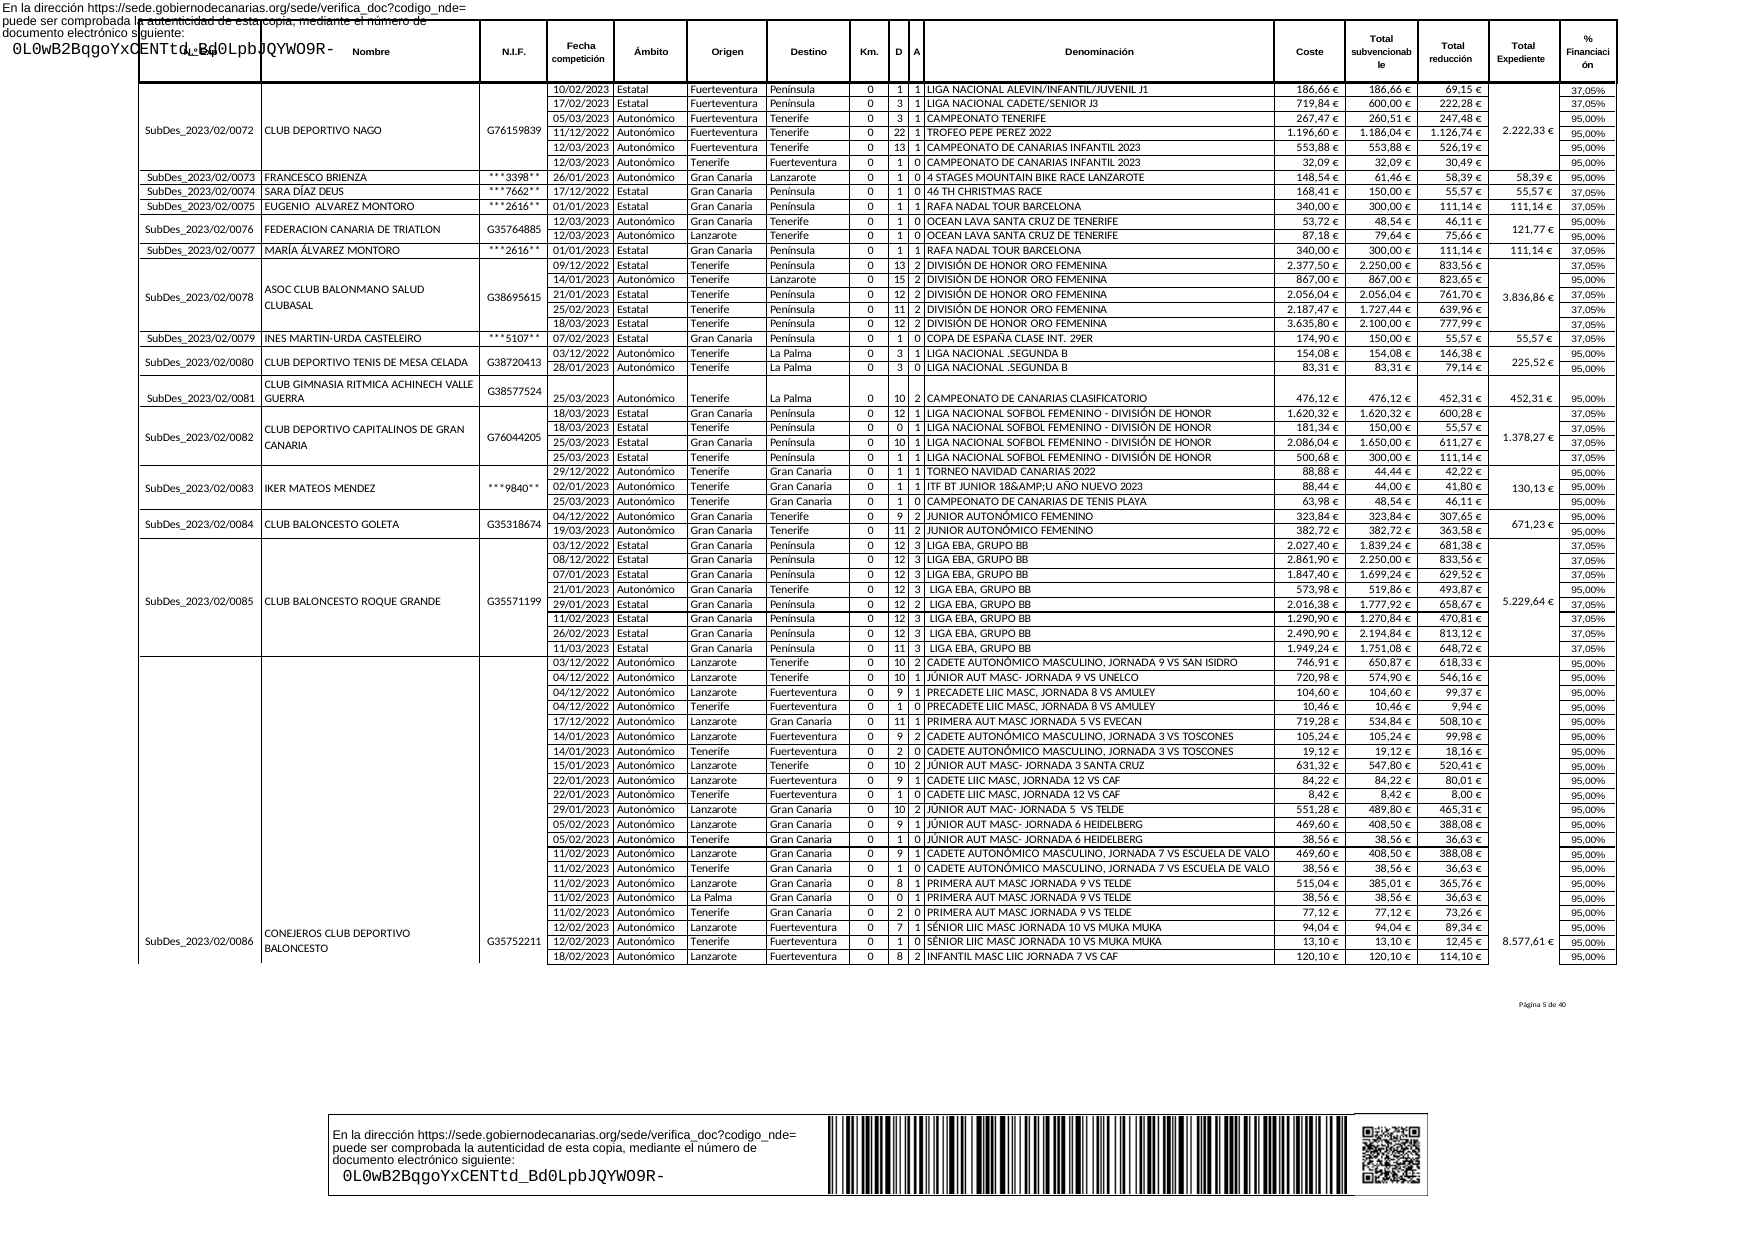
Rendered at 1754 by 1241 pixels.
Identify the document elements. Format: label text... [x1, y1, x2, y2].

table_cell 1 [889, 936, 908, 949]
table_cell Autonómico [614, 466, 687, 479]
table_cell SÉNIOR LIIC MASC JORNADA 10 VS MUKA MUKA [925, 936, 1274, 949]
table_cell 55,57 € [1418, 422, 1488, 435]
table_cell 17/02/2023 [548, 97, 613, 111]
table_cell LIGA EBA, GRUPO BB [925, 598, 1274, 611]
table_header Total subvencionab le [1346, 21, 1417, 81]
table_cell 0 [909, 833, 924, 846]
table_cell Península [767, 244, 849, 258]
table_cell 0 [889, 892, 908, 905]
table_cell 2 [909, 524, 924, 538]
table_cell 0 [850, 185, 888, 199]
table_cell 77,12 € [1275, 906, 1345, 920]
table_cell 2.016,38 € [1275, 598, 1345, 611]
table_cell Gran Canaria [767, 466, 849, 479]
table_cell 1 [909, 84, 924, 96]
table_cell 37,05% [1560, 287, 1616, 302]
table_cell 75,66 € [1418, 230, 1488, 243]
table_cell 9 [889, 686, 908, 699]
table_cell 340,00 € [1275, 200, 1345, 214]
table_cell Gran Canaria [688, 524, 766, 538]
table_cell ITF BT JUNIOR 18&AMP;U AÑO NUEVO 2023 [925, 480, 1274, 494]
table_cell Estatal [614, 598, 687, 611]
table_cell RAFA NADAL TOUR BARCELONA [925, 200, 1274, 214]
table_cell 13 [889, 141, 908, 155]
table_header Total Expediente [1490, 21, 1559, 81]
table_cell 13 [889, 259, 908, 272]
table_cell 150,00 € [1346, 422, 1417, 435]
table_cell 611,27 € [1418, 436, 1488, 450]
table_cell 95,00% [1560, 891, 1616, 905]
table_cell CLUB BALONCESTO ROQUE GRANDE [262, 539, 479, 656]
table_cell 37,05% [1560, 302, 1616, 317]
table_cell 813,12 € [1418, 627, 1488, 641]
table_cell 9 [889, 818, 908, 832]
table_cell 37,05% [1560, 406, 1616, 421]
table_cell SubDes_2023/02/0085 [139, 538, 261, 656]
table_header N.I.F. [481, 21, 546, 81]
table_cell 83,31 € [1346, 362, 1417, 375]
table_cell 0 [850, 288, 888, 302]
table_cell 11/12/2022 [548, 127, 613, 140]
table_cell 1 [889, 171, 908, 184]
table_cell 469,60 € [1275, 848, 1345, 861]
table_cell 7 [889, 921, 908, 934]
table_cell 1 [909, 892, 924, 905]
table_cell 28/01/2023 [548, 362, 613, 375]
table_cell 111,14 € [1489, 200, 1559, 214]
table_cell 8 [889, 877, 908, 891]
table_cell Península [767, 200, 849, 214]
table_cell Gran Canaria [688, 171, 766, 184]
table_cell 2 [889, 745, 908, 758]
table_cell Fuerteventura [767, 789, 849, 802]
table_cell SubDes_2023/02/0075 [139, 199, 261, 214]
table_cell 3 [909, 569, 924, 582]
table_cell Gran Canaria [767, 833, 849, 846]
table_cell 719,28 € [1275, 715, 1345, 729]
table_cell 12/03/2023 [548, 230, 613, 243]
table_cell 639,96 € [1418, 303, 1488, 317]
table_cell 0 [850, 554, 888, 567]
table_cell LIGA NACIONAL .SEGUNDA B [925, 347, 1274, 361]
table_cell 181,34 € [1275, 422, 1345, 435]
table_cell 95,00% [1560, 582, 1616, 597]
table_cell 12 [889, 539, 908, 553]
table_cell Lanzarote [688, 230, 766, 243]
table_cell 1 [889, 466, 908, 479]
table_cell 114,10 € [1418, 950, 1488, 964]
table_cell La Palma [688, 892, 766, 905]
table_cell 0 [909, 495, 924, 509]
table_cell 1 [909, 774, 924, 788]
table_cell 1.650,00 € [1346, 436, 1417, 450]
table_cell 58,39 € [1418, 171, 1488, 184]
table_cell 11 [889, 715, 908, 729]
table_cell SubDes_2023/02/0083 [139, 465, 261, 509]
table_cell LIGA NACIONAL .SEGUNDA B [925, 362, 1274, 375]
table_cell 168,41 € [1275, 185, 1345, 199]
table_cell Gran Canaria [688, 598, 766, 611]
table_cell 2.187,47 € [1275, 303, 1345, 317]
table_cell 17/12/2022 [548, 185, 613, 199]
table_cell Estatal [614, 569, 687, 582]
table_cell SubDes_2023/02/0086 [139, 656, 261, 964]
table_cell 10 [889, 376, 908, 406]
table_cell 1 [889, 185, 908, 199]
table_cell 95,00% [1560, 465, 1616, 479]
table_cell Gran Canaria [688, 407, 766, 421]
table_cell 658,67 € [1418, 598, 1488, 611]
table_cell 1 [909, 244, 924, 258]
table_cell 03/12/2022 [548, 539, 613, 553]
table_cell CADETE LIIC MASC, JORNADA 12 VS CAF [925, 789, 1274, 802]
table_cell 0 [909, 789, 924, 802]
table_cell Fuerteventura [688, 97, 766, 111]
table_cell 534,84 € [1346, 715, 1417, 729]
table_cell 11/02/2023 [548, 906, 613, 920]
table_cell CADETE AUTONÓMICO MASCULINO, JORNADA 3 VS TOSCONES [925, 745, 1274, 758]
table_cell Autonómico [614, 936, 687, 949]
table_cell 2.250,00 € [1346, 259, 1417, 272]
table_cell 719,84 € [1275, 97, 1345, 111]
table_cell Tenerife [767, 657, 849, 670]
table_cell Estatal [614, 288, 687, 302]
table_cell 1 [909, 715, 924, 729]
table_header Fecha competición [548, 21, 613, 81]
table_cell Autonómico [614, 230, 687, 243]
table_cell 10,46 € [1275, 701, 1345, 714]
table_cell 48,54 € [1346, 495, 1417, 509]
table_cell 553,88 € [1346, 141, 1417, 155]
table_cell 2 [909, 730, 924, 744]
table_cell Gran Canaria [688, 539, 766, 553]
table_cell 0 [850, 244, 888, 258]
table_cell Tenerife [688, 466, 766, 479]
table_cell 0 [850, 789, 888, 802]
table_cell 12/03/2023 [548, 141, 613, 155]
table_cell 0 [850, 466, 888, 479]
table_cell 500,68 € [1275, 451, 1345, 464]
table_cell 12 [889, 318, 908, 331]
table_cell 0 [850, 657, 888, 670]
table_cell 8,42 € [1275, 789, 1345, 802]
table_cell 0 [850, 627, 888, 641]
table_cell 225,52 € [1489, 347, 1559, 375]
table_cell 300,00 € [1346, 451, 1417, 464]
table_cell 0 [850, 921, 888, 934]
table_cell 0 [850, 774, 888, 788]
table_cell Península [767, 318, 849, 331]
table_cell 0 [850, 759, 888, 773]
table_cell Península [767, 627, 849, 641]
table_cell 95,00% [1560, 214, 1616, 228]
table_cell Fuerteventura [767, 156, 849, 170]
table_cell SubDes_2023/02/0074 [139, 184, 261, 199]
table_cell 222,28 € [1418, 97, 1488, 111]
table_cell 01/01/2023 [548, 244, 613, 258]
table_cell 37,05% [1560, 81, 1616, 96]
table_cell 0 [850, 171, 888, 184]
table_cell 1 [889, 230, 908, 243]
table_cell 0 [850, 539, 888, 553]
table_cell 10 [889, 436, 908, 450]
table_cell 1.777,92 € [1346, 598, 1417, 611]
table_header Denominación [925, 21, 1273, 81]
table_cell Lanzarote [688, 921, 766, 934]
table_cell 1 [909, 200, 924, 214]
table_cell Autonómico [614, 156, 687, 170]
table_cell 408,50 € [1346, 848, 1417, 861]
table_cell 0 [850, 156, 888, 170]
table_cell G76159839 [480, 84, 547, 170]
table_cell Fuerteventura [767, 745, 849, 758]
table_cell Autonómico [614, 510, 687, 523]
table_cell SubDes_2023/02/0081 [139, 375, 261, 406]
table_cell Gran Canaria [688, 510, 766, 523]
table_cell LIGA EBA, GRUPO BB [925, 583, 1274, 597]
table_cell 388,08 € [1418, 848, 1488, 861]
table_cell CAMPEONATO DE CANARIAS INFANTIL 2023 [925, 156, 1274, 170]
table_cell CADETE AUTONÓMICO MASCULINO, JORNADA 3 VS TOSCONES [925, 730, 1274, 744]
table_cell 1 [909, 921, 924, 934]
table_cell 1 [909, 97, 924, 111]
table_cell G38695615 [480, 259, 547, 331]
table_cell 12/02/2023 [548, 921, 613, 934]
table_cell 1 [909, 112, 924, 126]
table_cell 01/01/2023 [548, 200, 613, 214]
table_cell Tenerife [688, 480, 766, 494]
table_cell 1 [889, 156, 908, 170]
table_cell CADETE AUTONÓMICO MASCULINO, JORNADA 7 VS ESCUELA DE VALO [925, 848, 1274, 861]
table_cell 0 [850, 583, 888, 597]
table_cell Estatal [614, 436, 687, 450]
table_cell LIGA EBA, GRUPO BB [925, 554, 1274, 567]
table_cell DIVISIÓN DE HONOR ORO FEMENINA [925, 318, 1274, 331]
table_cell JÚNIOR AUT MASC- JORNADA 9 VS UNELCO [925, 671, 1274, 685]
table_cell 26/01/2023 [548, 171, 613, 184]
table_cell 0 [850, 892, 888, 905]
table_cell 12/03/2023 [548, 156, 613, 170]
table_cell 111,14 € [1418, 451, 1488, 464]
table_cell 186,66 € [1275, 84, 1345, 96]
table_cell 38,56 € [1346, 892, 1417, 905]
table_cell 11/02/2023 [548, 862, 613, 876]
table_cell Península [767, 569, 849, 582]
table_cell 1 [889, 332, 908, 346]
table_cell 32,09 € [1275, 156, 1345, 170]
table_cell 95,00% [1560, 229, 1616, 243]
table_cell 79,64 € [1346, 230, 1417, 243]
table_cell 08/12/2022 [548, 554, 613, 567]
table_cell 18/02/2023 [548, 950, 613, 964]
table_cell 0 [909, 362, 924, 375]
table_cell 0 [850, 230, 888, 243]
table_cell 95,00% [1560, 126, 1616, 140]
table_cell 823,65 € [1418, 274, 1488, 287]
table_cell CLUB DEPORTIVO NAGO [262, 84, 479, 170]
table_cell 02/01/2023 [548, 480, 613, 494]
table_cell 833,56 € [1418, 259, 1488, 272]
table_cell Fuerteventura [688, 84, 766, 96]
table_cell 55,57 € [1418, 185, 1488, 199]
table_cell 95,00% [1560, 656, 1616, 670]
table_header Coste [1275, 21, 1344, 81]
table_cell Tenerife [688, 362, 766, 375]
table_cell 25/03/2023 [548, 376, 613, 406]
table_cell 89,34 € [1418, 921, 1488, 934]
table_cell 867,00 € [1346, 274, 1417, 287]
table_header Km. [851, 21, 888, 81]
table_cell 37,05% [1560, 450, 1616, 464]
table_cell 0 [850, 686, 888, 699]
table_cell 150,00 € [1346, 332, 1417, 346]
table_cell Tenerife [767, 671, 849, 685]
table_cell Península [767, 303, 849, 317]
table_cell 515,04 € [1275, 877, 1345, 891]
table_cell Autonómico [614, 892, 687, 905]
table_cell SubDes_2023/02/0084 [139, 509, 261, 538]
table_cell SubDes_2023/02/0072 [139, 84, 261, 170]
table_cell 1 [889, 451, 908, 464]
table_cell Autonómico [614, 657, 687, 670]
table_cell Gran Canaria [767, 804, 849, 817]
table_cell 0 [909, 185, 924, 199]
table_cell LIGA NACIONAL ALEVIN/INFANTIL/JUVENIL J1 [925, 84, 1274, 96]
table_cell Fuerteventura [688, 141, 766, 155]
table_cell 476,12 € [1275, 376, 1345, 406]
table_cell LIGA EBA, GRUPO BB [925, 539, 1274, 553]
table_cell 58,39 € [1489, 171, 1559, 184]
table_cell LIGA EBA, GRUPO BB [925, 613, 1274, 626]
table_cell CONEJEROS CLUB DEPORTIVO BALONCESTO [261, 657, 479, 964]
table_header Origen [688, 21, 766, 81]
table_cell 10 [889, 759, 908, 773]
text Página 5 de 40 [125, 1000, 1566, 1009]
table_cell 95,00% [1560, 905, 1616, 920]
table_cell 0 [850, 303, 888, 317]
table_cell 95,00% [1560, 758, 1616, 773]
table_cell LIGA NACIONAL SOFBOL FEMENINO - DIVISIÓN DE HONOR [925, 407, 1274, 421]
table_cell 720,98 € [1275, 671, 1345, 685]
table_cell 38,56 € [1275, 862, 1345, 876]
table_cell Gran Canaria [767, 495, 849, 509]
table_cell 8 [889, 950, 908, 964]
table_cell Lanzarote [688, 877, 766, 891]
table_cell Autonómico [614, 818, 687, 832]
table_cell 0 [850, 598, 888, 611]
table_cell 323,84 € [1346, 510, 1417, 523]
table_cell 12 [889, 598, 908, 611]
table_cell SubDes_2023/02/0078 [139, 258, 261, 331]
table_cell Gran Canaria [688, 185, 766, 199]
table_cell Fuerteventura [767, 730, 849, 744]
table_cell 553,88 € [1275, 141, 1345, 155]
table_cell 11/02/2023 [548, 848, 613, 861]
table_cell Gran Canaria [688, 642, 766, 656]
table_cell 2.086,04 € [1275, 436, 1345, 450]
table_cell 111,14 € [1418, 244, 1488, 258]
table_cell CLUB DEPORTIVO TENIS DE MESA CELADA [262, 347, 479, 375]
table_cell ***9840** [480, 466, 547, 509]
table_cell Autonómico [614, 141, 687, 155]
table_cell 37,05% [1560, 331, 1616, 346]
table_cell G35318674 [480, 510, 547, 538]
table_cell MARÍA ÁLVAREZ MONTORO [262, 244, 479, 258]
table_cell Lanzarote [688, 774, 766, 788]
table_cell La Palma [767, 376, 849, 406]
table_cell 38,56 € [1275, 833, 1345, 846]
table_cell 3 [909, 554, 924, 567]
table_cell Autonómico [614, 745, 687, 758]
table_cell 1.949,24 € [1275, 642, 1345, 656]
table_cell 1 [909, 818, 924, 832]
table_cell 3.836,86 € [1489, 259, 1559, 331]
table_cell Autonómico [614, 112, 687, 126]
table_cell 452,31 € [1489, 376, 1559, 406]
table_cell 833,56 € [1418, 554, 1488, 567]
table_cell Tenerife [767, 230, 849, 243]
table_cell SubDes_2023/02/0079 [139, 331, 261, 346]
table_cell ***7662** [480, 185, 547, 199]
table_cell 2 [909, 510, 924, 523]
table_cell 10 [889, 671, 908, 685]
table_cell 95,00% [1560, 714, 1616, 729]
table_cell 0 [850, 376, 888, 406]
table_cell SubDes_2023/02/0082 [139, 406, 261, 464]
table_cell 465,31 € [1418, 804, 1488, 817]
table_cell 95,00% [1560, 803, 1616, 817]
table_cell PRECADETE LIIC MASC, JORNADA 8 VS AMULEY [925, 701, 1274, 714]
table_cell 12 [889, 627, 908, 641]
table_cell 267,47 € [1275, 112, 1345, 126]
table_cell 104,60 € [1275, 686, 1345, 699]
table_cell Tenerife [688, 318, 766, 331]
table_cell 2.222,33 € [1489, 84, 1559, 170]
table_cell 95,00% [1560, 817, 1616, 832]
table_cell 38,56 € [1275, 892, 1345, 905]
table_cell 0 [850, 730, 888, 744]
table_cell 11 [889, 524, 908, 538]
table_cell Fuerteventura [688, 112, 766, 126]
table_cell 55,57 € [1489, 332, 1559, 346]
table_cell Fuerteventura [767, 774, 849, 788]
table_cell Autonómico [614, 877, 687, 891]
table_cell 300,00 € [1346, 244, 1417, 258]
table_cell CLUB BALONCESTO GOLETA [262, 510, 479, 538]
table_cell 2.194,84 € [1346, 627, 1417, 641]
table_cell Gran Canaria [688, 613, 766, 626]
table_cell 1.620,32 € [1275, 407, 1345, 421]
table_cell SubDes_2023/02/0080 [139, 346, 261, 375]
table_cell 77,12 € [1346, 906, 1417, 920]
table_cell 761,70 € [1418, 288, 1488, 302]
table_cell 44,00 € [1346, 480, 1417, 494]
table_cell 385,01 € [1346, 877, 1417, 891]
table_cell Gran Canaria [688, 436, 766, 450]
table_cell 95,00% [1560, 494, 1616, 509]
table_cell Tenerife [688, 288, 766, 302]
table_cell Autonómico [614, 376, 687, 406]
table_cell 867,00 € [1275, 274, 1345, 287]
table_cell Península [767, 436, 849, 450]
table_cell 526,19 € [1418, 141, 1488, 155]
table_cell 648,72 € [1418, 642, 1488, 656]
table_cell 11 [889, 303, 908, 317]
table_cell 1 [889, 495, 908, 509]
table_cell Tenerife [767, 112, 849, 126]
table_cell Península [767, 185, 849, 199]
table_cell 12 [889, 554, 908, 567]
table_cell 0 [909, 215, 924, 228]
table_cell Gran Canaria [688, 583, 766, 597]
table_cell Autonómico [614, 524, 687, 538]
table_cell 22 [889, 127, 908, 140]
table_cell 29/01/2023 [548, 598, 613, 611]
table_cell 2 [909, 950, 924, 964]
table_cell 21/01/2023 [548, 583, 613, 597]
table_cell 111,14 € [1489, 244, 1559, 258]
table_cell 38,56 € [1346, 862, 1417, 876]
table_cell Estatal [614, 613, 687, 626]
table_cell 650,87 € [1346, 657, 1417, 670]
table_cell Península [767, 332, 849, 346]
table_cell 0 [850, 215, 888, 228]
table_cell 5.229,64 € [1489, 539, 1559, 656]
table_cell G35571199 [480, 539, 547, 656]
table_cell Fuerteventura [767, 950, 849, 964]
table_cell 04/12/2022 [548, 671, 613, 685]
table_cell 37,05% [1560, 611, 1616, 626]
table_cell 154,08 € [1275, 347, 1345, 361]
table_cell La Palma [767, 362, 849, 375]
table_cell CAMPEONATO DE CANARIAS CLASIFICATORIO [925, 376, 1274, 406]
table_cell DIVISIÓN DE HONOR ORO FEMENINA [925, 259, 1274, 272]
table_cell 95,00% [1560, 846, 1616, 861]
table_cell 18/03/2023 [548, 422, 613, 435]
table_cell Gran Canaria [767, 818, 849, 832]
table_cell 2.490,90 € [1275, 627, 1345, 641]
table_header Destino [768, 21, 849, 81]
table_cell Tenerife [688, 347, 766, 361]
table_cell 1.378,27 € [1489, 407, 1559, 464]
table_cell JÚNIOR AUT MASC- JORNADA 3 SANTA CRUZ [925, 759, 1274, 773]
table_cell Autonómico [614, 671, 687, 685]
table_cell 37,05% [1560, 597, 1616, 611]
table_cell Tenerife [688, 451, 766, 464]
table_cell Lanzarote [688, 759, 766, 773]
table_cell LIGA EBA, GRUPO BB [925, 627, 1274, 641]
table_cell G38577524 [480, 376, 547, 406]
table_cell G35764885 [480, 215, 547, 243]
table_cell 3 [889, 362, 908, 375]
table_cell 37,05% [1560, 641, 1616, 656]
table_cell ***2616** [480, 244, 547, 258]
table_cell Lanzarote [688, 671, 766, 685]
table_cell 382,72 € [1275, 524, 1345, 538]
table_cell 0 [889, 422, 908, 435]
table_cell Estatal [614, 407, 687, 421]
table_cell LIGA NACIONAL CADETE/SENIOR J3 [925, 97, 1274, 111]
table_cell 600,28 € [1418, 407, 1488, 421]
table_cell Autonómico [614, 921, 687, 934]
table_cell 1 [909, 127, 924, 140]
table_header N.º Exp [140, 21, 260, 81]
table_cell Autonómico [614, 906, 687, 920]
table_header Nombre [262, 21, 479, 81]
table_cell LIGA NACIONAL SOFBOL FEMENINO - DIVISIÓN DE HONOR [925, 451, 1274, 464]
table_cell 63,98 € [1275, 495, 1345, 509]
table_cell 0 [850, 848, 888, 861]
table_cell Autonómico [614, 701, 687, 714]
table_cell 0 [850, 701, 888, 714]
table_header A [910, 21, 923, 81]
table_cell 12 [889, 288, 908, 302]
table_cell 29/12/2022 [548, 466, 613, 479]
table_cell 0 [909, 701, 924, 714]
table_cell 2 [889, 906, 908, 920]
table_cell 61,46 € [1346, 171, 1417, 184]
table_cell 80,01 € [1418, 774, 1488, 788]
table_cell 26/02/2023 [548, 627, 613, 641]
table_cell 37,05% [1560, 538, 1616, 553]
table_cell 10 [889, 804, 908, 817]
table_cell OCEAN LAVA SANTA CRUZ DE TENERIFE [925, 230, 1274, 243]
table_cell Península [767, 422, 849, 435]
table_cell 95,00% [1560, 111, 1616, 126]
table_cell 79,14 € [1418, 362, 1488, 375]
table_cell 95,00% [1560, 361, 1616, 375]
table_cell Autonómico [614, 862, 687, 876]
table_cell 12 [889, 613, 908, 626]
table_cell 1.290,90 € [1275, 613, 1345, 626]
table_cell 365,76 € [1418, 877, 1488, 891]
table_cell 340,00 € [1275, 244, 1345, 258]
table_cell 631,32 € [1275, 759, 1345, 773]
table_cell JÚNIOR AUT MAC- JORNADA 5 VS TELDE [925, 804, 1274, 817]
table_cell G76044205 [480, 407, 547, 464]
table_cell JÚNIOR AUT MASC- JORNADA 6 HEIDELBERG [925, 818, 1274, 832]
table_cell Autonómico [614, 833, 687, 846]
table_cell 95,00% [1560, 685, 1616, 699]
table_cell 574,90 € [1346, 671, 1417, 685]
table_cell 618,33 € [1418, 657, 1488, 670]
table_cell 46 TH CHRISTMAS RACE [925, 185, 1274, 199]
table_cell 1 [909, 686, 924, 699]
table_cell 0 [850, 495, 888, 509]
table_cell 11/02/2023 [548, 613, 613, 626]
table_cell 2 [909, 274, 924, 287]
table_cell 94,04 € [1346, 921, 1417, 934]
table_cell 95,00% [1560, 773, 1616, 788]
table_cell Lanzarote [688, 686, 766, 699]
table_cell SÉNIOR LIIC MASC JORNADA 10 VS MUKA MUKA [925, 921, 1274, 934]
table_cell 0 [850, 524, 888, 538]
table_cell 1 [909, 436, 924, 450]
table_cell DIVISIÓN DE HONOR ORO FEMENINA [925, 303, 1274, 317]
table_cell 04/12/2022 [548, 686, 613, 699]
table_cell Estatal [614, 627, 687, 641]
table_cell CLUB GIMNASIA RITMICA ACHINECH VALLE GUERRA [262, 376, 479, 406]
table_cell 21/01/2023 [548, 288, 613, 302]
table_cell 73,26 € [1418, 906, 1488, 920]
table_cell 9 [889, 774, 908, 788]
table_cell 0 [850, 274, 888, 287]
table_cell DIVISIÓN DE HONOR ORO FEMENINA [925, 288, 1274, 302]
table_cell Tenerife [767, 759, 849, 773]
table_cell 84,22 € [1275, 774, 1345, 788]
table_cell 546,16 € [1418, 671, 1488, 685]
table_cell 95,00% [1560, 729, 1616, 744]
table_cell Península [767, 288, 849, 302]
table_cell 1.727,44 € [1346, 303, 1417, 317]
table_cell 0 [850, 906, 888, 920]
table_cell 2 [909, 376, 924, 406]
table_cell 41,80 € [1418, 480, 1488, 494]
table_cell Gran Canaria [688, 244, 766, 258]
table_cell Autonómico [614, 274, 687, 287]
table_cell 307,65 € [1418, 510, 1488, 523]
table_cell ***2616** [480, 200, 547, 214]
table_cell 30,49 € [1418, 156, 1488, 170]
table_cell 12/02/2023 [548, 936, 613, 949]
table_cell 0 [850, 715, 888, 729]
table_cell 0 [909, 906, 924, 920]
table_cell 186,66 € [1346, 84, 1417, 96]
picture [828, 1116, 1347, 1194]
table_cell Autonómico [614, 583, 687, 597]
table_cell SARA DÍAZ DEUS [262, 185, 479, 199]
table_cell 2.100,00 € [1346, 318, 1417, 331]
table_cell Lanzarote [767, 171, 849, 184]
table_cell Tenerife [767, 215, 849, 228]
table_cell 13,10 € [1275, 936, 1345, 949]
table_cell 0 [850, 407, 888, 421]
table_cell 15/01/2023 [548, 759, 613, 773]
table_cell Autonómico [614, 848, 687, 861]
table_cell 55,57 € [1418, 332, 1488, 346]
table_cell 1.839,24 € [1346, 539, 1417, 553]
table_cell 1 [909, 848, 924, 861]
table_cell 3 [889, 347, 908, 361]
table_cell LIGA EBA, GRUPO BB [925, 642, 1274, 656]
table_cell 44,44 € [1346, 466, 1417, 479]
table_cell CAMPEONATO DE CANARIAS INFANTIL 2023 [925, 141, 1274, 155]
table_cell 1 [889, 862, 908, 876]
table_cell PRIMERA AUT MASC JORNADA 5 VS EVECAN [925, 715, 1274, 729]
table_cell 519,86 € [1346, 583, 1417, 597]
table_header D [890, 21, 908, 81]
table_cell 19,12 € [1275, 745, 1345, 758]
table_cell Tenerife [688, 303, 766, 317]
table_cell 146,38 € [1418, 347, 1488, 361]
table_cell 121,77 € [1489, 215, 1559, 243]
table_cell 32,09 € [1346, 156, 1417, 170]
table_cell 95,00% [1560, 788, 1616, 802]
table_cell 25/03/2023 [548, 495, 613, 509]
table_cell 0 [850, 200, 888, 214]
table_cell CADETE AUTONÓMICO MASCULINO, JORNADA 9 VS SAN ISIDRO [925, 657, 1274, 670]
table_cell 476,12 € [1346, 376, 1417, 406]
table_cell 14/01/2023 [548, 274, 613, 287]
table_cell 95,00% [1560, 479, 1616, 494]
table_cell 99,98 € [1418, 730, 1488, 744]
table_cell Tenerife [688, 833, 766, 846]
table_cell 37,05% [1560, 184, 1616, 199]
table_cell 1 [889, 480, 908, 494]
table_cell 0 [850, 510, 888, 523]
table_cell 69,15 € [1418, 84, 1488, 96]
table_cell Estatal [614, 200, 687, 214]
table_cell 1 [909, 480, 924, 494]
table_cell 8,00 € [1418, 789, 1488, 802]
table_cell 15 [889, 274, 908, 287]
table_cell 2 [909, 804, 924, 817]
table_cell Autonómico [614, 730, 687, 744]
table_cell 95,00% [1560, 140, 1616, 155]
table_cell 12 [889, 569, 908, 582]
table_header Ámbito [615, 21, 686, 81]
table_cell INES MARTIN-URDA CASTELEIRO [262, 332, 479, 346]
table_cell 3 [889, 112, 908, 126]
table_cell Estatal [614, 97, 687, 111]
table_cell Autonómico [614, 715, 687, 729]
table_cell 260,51 € [1346, 112, 1417, 126]
table_cell 3 [909, 539, 924, 553]
table_cell 111,14 € [1418, 200, 1488, 214]
table_cell Tenerife [688, 745, 766, 758]
table_cell 36,63 € [1418, 892, 1488, 905]
table_cell 88,44 € [1275, 480, 1345, 494]
table_cell 0 [850, 97, 888, 111]
table_cell 37,05% [1560, 553, 1616, 567]
table_cell 1 [909, 407, 924, 421]
table_cell 2.056,04 € [1346, 288, 1417, 302]
table_cell 600,00 € [1346, 97, 1417, 111]
table_cell Estatal [614, 554, 687, 567]
table_cell Estatal [614, 539, 687, 553]
table_cell Tenerife [688, 936, 766, 949]
table_cell 95,00% [1560, 509, 1616, 523]
table_cell 11 [889, 642, 908, 656]
table_cell 13,10 € [1346, 936, 1417, 949]
table_cell 0 [850, 862, 888, 876]
table_cell Gran Canaria [767, 877, 849, 891]
table_cell Lanzarote [688, 818, 766, 832]
table_cell 25/03/2023 [548, 451, 613, 464]
table_cell 0 [850, 259, 888, 272]
table_cell Tenerife [767, 127, 849, 140]
table_cell 05/02/2023 [548, 833, 613, 846]
table_header % Financiaci ón [1561, 21, 1616, 81]
table_cell 10,46 € [1346, 701, 1417, 714]
table_cell 2.027,40 € [1275, 539, 1345, 553]
table_cell 2.250,00 € [1346, 554, 1417, 567]
table_cell 37,05% [1560, 435, 1616, 450]
table_cell 1 [909, 877, 924, 891]
table_cell 94,04 € [1275, 921, 1345, 934]
table_cell Gran Canaria [688, 554, 766, 567]
table_cell La Palma [767, 347, 849, 361]
table_cell 489,80 € [1346, 804, 1417, 817]
table_cell Tenerife [688, 156, 766, 170]
table_cell 95,00% [1560, 876, 1616, 891]
table_cell Estatal [614, 259, 687, 272]
table_cell ***3398** [480, 171, 547, 184]
table_cell Tenerife [688, 274, 766, 287]
table_cell 0 [850, 347, 888, 361]
table_cell 12 [889, 583, 908, 597]
table_cell 0 [909, 230, 924, 243]
table_cell Gran Canaria [688, 332, 766, 346]
table_cell 17/12/2022 [548, 715, 613, 729]
table_cell 22/01/2023 [548, 774, 613, 788]
table_cell 95,00% [1560, 700, 1616, 714]
table_cell 37,05% [1560, 626, 1616, 641]
table_cell 3 [909, 583, 924, 597]
table_cell 1 [909, 451, 924, 464]
table_cell 174,90 € [1275, 332, 1345, 346]
table_cell 493,87 € [1418, 583, 1488, 597]
table_cell 1 [889, 200, 908, 214]
table_cell Península [767, 598, 849, 611]
table_cell 18/03/2023 [548, 407, 613, 421]
table_cell Estatal [614, 642, 687, 656]
table_cell 95,00% [1560, 920, 1616, 934]
table_cell Fuerteventura [767, 701, 849, 714]
table_cell 1.847,40 € [1275, 569, 1345, 582]
table_cell 120,10 € [1275, 950, 1345, 964]
table_cell 0 [850, 127, 888, 140]
table_cell 520,41 € [1418, 759, 1488, 773]
table_cell 0 [850, 422, 888, 435]
table_cell 95,00% [1560, 155, 1616, 170]
table_cell 37,05% [1560, 568, 1616, 582]
table_cell 2 [909, 288, 924, 302]
table_cell 22/01/2023 [548, 789, 613, 802]
table_cell 04/12/2022 [548, 510, 613, 523]
table_cell G38720413 [480, 347, 547, 375]
table_cell Fuerteventura [767, 686, 849, 699]
table_cell 104,60 € [1346, 686, 1417, 699]
table_cell 1 [909, 141, 924, 155]
table_cell 95,00% [1560, 935, 1616, 949]
table_cell 629,52 € [1418, 569, 1488, 582]
table_cell LIGA NACIONAL SOFBOL FEMENINO - DIVISIÓN DE HONOR [925, 422, 1274, 435]
table_cell 99,37 € [1418, 686, 1488, 699]
table_cell 0 [909, 862, 924, 876]
table_cell 9 [889, 730, 908, 744]
table_cell Gran Canaria [767, 862, 849, 876]
table_cell 18/03/2023 [548, 318, 613, 331]
table_cell Tenerife [688, 862, 766, 876]
table_cell 0 [850, 318, 888, 331]
table_cell LIGA NACIONAL SOFBOL FEMENINO - DIVISIÓN DE HONOR [925, 436, 1274, 450]
table_cell 2.861,90 € [1275, 554, 1345, 567]
table_cell 03/12/2022 [548, 347, 613, 361]
table_cell 120,10 € [1346, 950, 1417, 964]
table_cell 07/02/2023 [548, 332, 613, 346]
table_cell 573,98 € [1275, 583, 1345, 597]
table_cell 9,94 € [1418, 701, 1488, 714]
table_cell CAMPEONATO TENERIFE [925, 112, 1274, 126]
table_cell Península [767, 642, 849, 656]
table_cell 11/03/2023 [548, 642, 613, 656]
table_cell 9 [889, 510, 908, 523]
table_cell Lanzarote [688, 804, 766, 817]
table_cell 42,22 € [1418, 466, 1488, 479]
table_cell 1 [909, 466, 924, 479]
table_cell 1.186,04 € [1346, 127, 1417, 140]
table_cell 0 [850, 950, 888, 964]
table_cell 2 [909, 318, 924, 331]
table_cell 36,63 € [1418, 862, 1488, 876]
table_cell 95,00% [1560, 346, 1616, 361]
table_cell 0 [909, 745, 924, 758]
table_cell Península [767, 554, 849, 567]
table_cell Tenerife [767, 583, 849, 597]
table_cell Lanzarote [767, 274, 849, 287]
table_cell Autonómico [614, 215, 687, 228]
table_cell 0 [850, 613, 888, 626]
table_cell 0 [850, 569, 888, 582]
table_cell Gran Canaria [688, 215, 766, 228]
table_cell EUGENIO ALVAREZ MONTORO [262, 200, 479, 214]
table_cell 382,72 € [1346, 524, 1417, 538]
table_cell RAFA NADAL TOUR BARCELONA [925, 244, 1274, 258]
table_cell 05/03/2023 [548, 112, 613, 126]
table_cell CADETE LIIC MASC, JORNADA 12 VS CAF [925, 774, 1274, 788]
table_cell 1 [889, 215, 908, 228]
table_cell 300,00 € [1346, 200, 1417, 214]
table_cell 48,54 € [1346, 215, 1417, 228]
table_cell PRIMERA AUT MASC JORNADA 9 VS TELDE [925, 877, 1274, 891]
table_cell Tenerife [688, 259, 766, 272]
table_cell 37,05% [1560, 258, 1616, 272]
table_cell Gran Canaria [688, 200, 766, 214]
table_cell 0 [850, 141, 888, 155]
picture [1354, 1113, 1428, 1196]
table_cell 11/02/2023 [548, 877, 613, 891]
table_cell G35752211 [480, 657, 547, 964]
table_cell Gran Canaria [767, 480, 849, 494]
table_cell PRIMERA AUT MASC JORNADA 9 VS TELDE [925, 892, 1274, 905]
table_cell 87,18 € [1275, 230, 1345, 243]
table_cell 55,57 € [1489, 185, 1559, 199]
table_cell 0 [850, 436, 888, 450]
table_cell 247,48 € [1418, 112, 1488, 126]
table_cell 8.577,61 € [1489, 657, 1559, 964]
table_cell Península [767, 97, 849, 111]
table_cell 408,50 € [1346, 818, 1417, 832]
table_cell Estatal [614, 185, 687, 199]
table_cell 323,84 € [1275, 510, 1345, 523]
table_cell Estatal [614, 244, 687, 258]
table_cell 11/02/2023 [548, 892, 613, 905]
table_cell 3 [909, 627, 924, 641]
table_cell 2 [909, 657, 924, 670]
table_cell 551,28 € [1275, 804, 1345, 817]
table_cell Tenerife [767, 141, 849, 155]
table_cell 0 [850, 936, 888, 949]
table_cell Autonómico [614, 362, 687, 375]
table_cell Tenerife [688, 789, 766, 802]
table_cell 0 [909, 156, 924, 170]
table_cell 46,11 € [1418, 495, 1488, 509]
table_cell ***5107** [480, 332, 547, 346]
table_cell Autonómico [614, 347, 687, 361]
table_cell 0 [850, 480, 888, 494]
table_cell Tenerife [767, 510, 849, 523]
table_cell COPA DE ESPAÑA CLASE INT. 29ER [925, 332, 1274, 346]
table_cell 38,56 € [1346, 833, 1417, 846]
table_cell Autonómico [614, 480, 687, 494]
table_cell 746,91 € [1275, 657, 1345, 670]
table_cell Lanzarote [688, 730, 766, 744]
table_cell 2.377,50 € [1275, 259, 1345, 272]
table_cell Autonómico [614, 171, 687, 184]
table_cell 2 [909, 259, 924, 272]
table_cell 4 STAGES MOUNTAIN BIKE RACE LANZAROTE [925, 171, 1274, 184]
table_cell 95,00% [1560, 670, 1616, 685]
table_cell Autonómico [614, 495, 687, 509]
table_cell 95,00% [1560, 170, 1616, 184]
table_cell Gran Canaria [688, 569, 766, 582]
table_cell 150,00 € [1346, 185, 1417, 199]
table_cell 470,81 € [1418, 613, 1488, 626]
table_cell Península [767, 84, 849, 96]
table_cell 469,60 € [1275, 818, 1345, 832]
table_cell TORNEO NAVIDAD CANARIAS 2022 [925, 466, 1274, 479]
table_cell 04/12/2022 [548, 701, 613, 714]
table_cell Tenerife [688, 376, 766, 406]
table_cell FEDERACION CANARIA DE TRIATLON [262, 215, 479, 243]
table_cell Tenerife [688, 422, 766, 435]
table_cell 2 [909, 598, 924, 611]
table_cell TROFEO PEPE PEREZ 2022 [925, 127, 1274, 140]
table_cell 1.699,24 € [1346, 569, 1417, 582]
table_cell IKER MATEOS MENDEZ [262, 466, 479, 509]
table_cell Lanzarote [688, 848, 766, 861]
table_cell INFANTIL MASC LIIC JORNADA 7 VS CAF [925, 950, 1274, 964]
table_cell 46,11 € [1418, 215, 1488, 228]
table_cell 0 [909, 936, 924, 949]
table_cell 1 [889, 789, 908, 802]
table_cell CADETE AUTONÓMICO MASCULINO, JORNADA 7 VS ESCUELA DE VALO [925, 862, 1274, 876]
table_cell 388,08 € [1418, 818, 1488, 832]
table_cell Fuerteventura [767, 921, 849, 934]
table_cell 95,00% [1560, 949, 1616, 964]
table_header Total reducción [1419, 21, 1488, 81]
table_cell 10/02/2023 [548, 84, 613, 96]
table_cell 95,00% [1560, 523, 1616, 538]
table_cell 19,12 € [1346, 745, 1417, 758]
table_cell 154,08 € [1346, 347, 1417, 361]
table_cell 1 [889, 84, 908, 96]
table_cell 1.620,32 € [1346, 407, 1417, 421]
table_cell 37,05% [1560, 199, 1616, 214]
table_cell 1.751,08 € [1346, 642, 1417, 656]
table_cell 1 [909, 347, 924, 361]
table_cell 95,00% [1560, 832, 1616, 846]
table_cell 36,63 € [1418, 833, 1488, 846]
table_cell 3.635,80 € [1275, 318, 1345, 331]
table_cell 0 [850, 84, 888, 96]
table_cell PRECADETE LIIC MASC, JORNADA 8 VS AMULEY [925, 686, 1274, 699]
table_cell 95,00% [1560, 861, 1616, 876]
table_cell PRIMERA AUT MASC JORNADA 9 VS TELDE [925, 906, 1274, 920]
table_cell 18,16 € [1418, 745, 1488, 758]
table_cell 37,05% [1560, 421, 1616, 435]
table_cell Península [767, 451, 849, 464]
table_cell 2 [909, 759, 924, 773]
table_cell 3 [909, 613, 924, 626]
table_cell 95,00% [1560, 744, 1616, 758]
table_cell 2 [909, 303, 924, 317]
table_cell Autonómico [614, 759, 687, 773]
table_cell 0 [850, 332, 888, 346]
table_cell 0 [909, 171, 924, 184]
table_cell 25/03/2023 [548, 436, 613, 450]
table_cell Lanzarote [688, 715, 766, 729]
table_cell Fuerteventura [688, 127, 766, 140]
table_cell 12/03/2023 [548, 215, 613, 228]
table_cell Tenerife [688, 495, 766, 509]
table_cell Estatal [614, 303, 687, 317]
table_cell Lanzarote [688, 657, 766, 670]
table_cell 363,58 € [1418, 524, 1488, 538]
table_cell 0 [850, 818, 888, 832]
table_cell Gran Canaria [767, 848, 849, 861]
table_cell 9 [889, 848, 908, 861]
table_cell 3 [889, 97, 908, 111]
table_cell 0 [909, 332, 924, 346]
table_cell 2.056,04 € [1275, 288, 1345, 302]
table_cell CLUB DEPORTIVO CAPITALINOS DE GRAN CANARIA [262, 407, 479, 464]
table_cell JUNIOR AUTONÓMICO FEMENINO [925, 524, 1274, 538]
table_cell Autonómico [614, 950, 687, 964]
table_cell 8,42 € [1346, 789, 1417, 802]
table_cell Península [767, 539, 849, 553]
table_cell JÚNIOR AUT MASC- JORNADA 6 HEIDELBERG [925, 833, 1274, 846]
table_cell 07/01/2023 [548, 569, 613, 582]
table_cell 0 [850, 671, 888, 685]
table_cell 0 [850, 112, 888, 126]
table_cell Península [767, 613, 849, 626]
table_cell 148,54 € [1275, 171, 1345, 184]
table_cell LIGA EBA, GRUPO BB [925, 569, 1274, 582]
table_cell 1 [909, 422, 924, 435]
table_cell 130,13 € [1489, 466, 1559, 509]
table_cell 88,88 € [1275, 466, 1345, 479]
table_cell 0 [850, 362, 888, 375]
table_cell Autonómico [614, 774, 687, 788]
table_cell 1.126,74 € [1418, 127, 1488, 140]
table_cell 83,31 € [1275, 362, 1345, 375]
table_cell JUNIOR AUTONÓMICO FEMENINO [925, 510, 1274, 523]
table_cell Gran Canaria [767, 715, 849, 729]
table_cell 37,05% [1560, 96, 1616, 111]
table_cell 547,80 € [1346, 759, 1417, 773]
table_cell 09/12/2022 [548, 259, 613, 272]
table_cell OCEAN LAVA SANTA CRUZ DE TENERIFE [925, 215, 1274, 228]
table_cell Estatal [614, 422, 687, 435]
table_cell Gran Canaria [688, 627, 766, 641]
table_cell 19/03/2023 [548, 524, 613, 538]
table_cell 05/02/2023 [548, 818, 613, 832]
table_cell Autonómico [614, 686, 687, 699]
table_cell 452,31 € [1418, 376, 1488, 406]
table_cell 84,22 € [1346, 774, 1417, 788]
table_cell Autonómico [614, 789, 687, 802]
table_cell 03/12/2022 [548, 657, 613, 670]
table_cell Tenerife [767, 524, 849, 538]
table_cell Lanzarote [688, 950, 766, 964]
table_cell 0 [850, 451, 888, 464]
table_cell 671,23 € [1489, 510, 1559, 538]
table_cell 0 [850, 877, 888, 891]
table_cell 1 [889, 833, 908, 846]
table_cell 37,05% [1560, 317, 1616, 331]
table_cell Estatal [614, 332, 687, 346]
table_cell Península [767, 407, 849, 421]
table_cell 3 [909, 642, 924, 656]
table_cell 508,10 € [1418, 715, 1488, 729]
table_cell 777,99 € [1418, 318, 1488, 331]
table_cell 37,05% [1560, 243, 1616, 258]
table_cell 10 [889, 657, 908, 670]
table_cell 14/01/2023 [548, 745, 613, 758]
table_cell ASOC CLUB BALONMANO SALUD CLUBASAL [262, 259, 479, 331]
table_cell SubDes_2023/02/0073 [139, 170, 261, 184]
table_cell 14/01/2023 [548, 730, 613, 744]
table_cell 1 [889, 701, 908, 714]
table_cell 681,38 € [1418, 539, 1488, 553]
table_cell SubDes_2023/02/0076 [139, 214, 261, 243]
table_cell Península [767, 259, 849, 272]
table_cell 95,00% [1560, 375, 1616, 406]
table_cell Gran Canaria [767, 892, 849, 905]
table_cell 0 [850, 804, 888, 817]
table_cell 95,00% [1560, 273, 1616, 287]
table_cell 0 [850, 745, 888, 758]
table_cell Autonómico [614, 127, 687, 140]
table_cell Tenerife [688, 701, 766, 714]
table_cell Estatal [614, 451, 687, 464]
table_cell 53,72 € [1275, 215, 1345, 228]
table_cell 0 [850, 833, 888, 846]
table_cell CAMPEONATO DE CANARIAS DE TENIS PLAYA [925, 495, 1274, 509]
table_cell DIVISIÓN DE HONOR ORO FEMENINA [925, 274, 1274, 287]
table_cell 12 [889, 407, 908, 421]
table_cell Estatal [614, 84, 687, 96]
table_cell 1.270,84 € [1346, 613, 1417, 626]
table_cell 0 [850, 642, 888, 656]
table_cell Fuerteventura [767, 936, 849, 949]
table_cell 29/01/2023 [548, 804, 613, 817]
table_cell 1.196,60 € [1275, 127, 1345, 140]
table_cell 1 [909, 671, 924, 685]
table_cell 105,24 € [1346, 730, 1417, 744]
table_cell Estatal [614, 318, 687, 331]
table_cell SubDes_2023/02/0077 [139, 243, 261, 258]
table_cell 1 [889, 244, 908, 258]
table_cell Autonómico [614, 804, 687, 817]
table_cell Gran Canaria [767, 906, 849, 920]
table_cell 12,45 € [1418, 936, 1488, 949]
table_cell 105,24 € [1275, 730, 1345, 744]
table_cell FRANCESCO BRIENZA [262, 171, 479, 184]
table_cell Tenerife [688, 906, 766, 920]
table_cell 25/02/2023 [548, 303, 613, 317]
